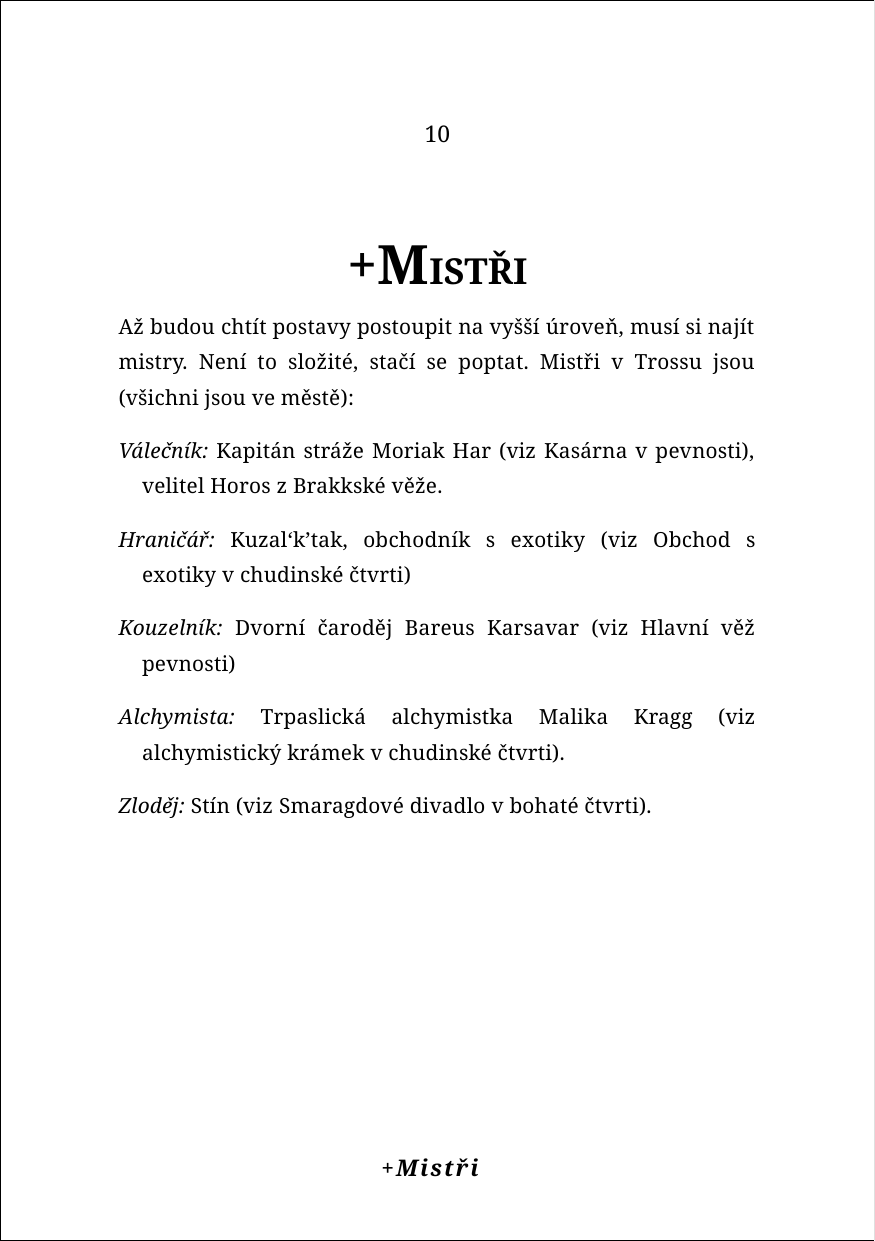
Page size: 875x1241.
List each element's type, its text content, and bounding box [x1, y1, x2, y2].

text Zloděj: Stín (viz Smaragdové divadlo v bohaté čtvrti). [118, 791, 756, 819]
text Válečník: Kapitán stráže Moriak Har (viz Kasárna v pevnosti), velitel Horos z Brakkské věže. [118, 436, 756, 500]
text Až budou chtít postavy postoupit na vyšší úroveň, musí si najít mistry. Není to složité, stačí se poptat. Mistři v Trossu jsou (všichni jsou ve městě): [118, 312, 756, 411]
subtitle +Mistři [118, 226, 756, 300]
text Hraničář: Kuzal‘k’tak, obchodník s exotiky (viz Obchod s exotiky v chudinské čtvrti) [118, 525, 756, 589]
text Kouzelník: Dvorní čaroděj Bareus Karsavar (viz Hlavní věž pevnosti) [118, 613, 756, 677]
text Alchymista: Trpaslická alchymistka Malika Kragg (viz alchymistický krámek v chudinské čtvrti). [118, 702, 756, 766]
